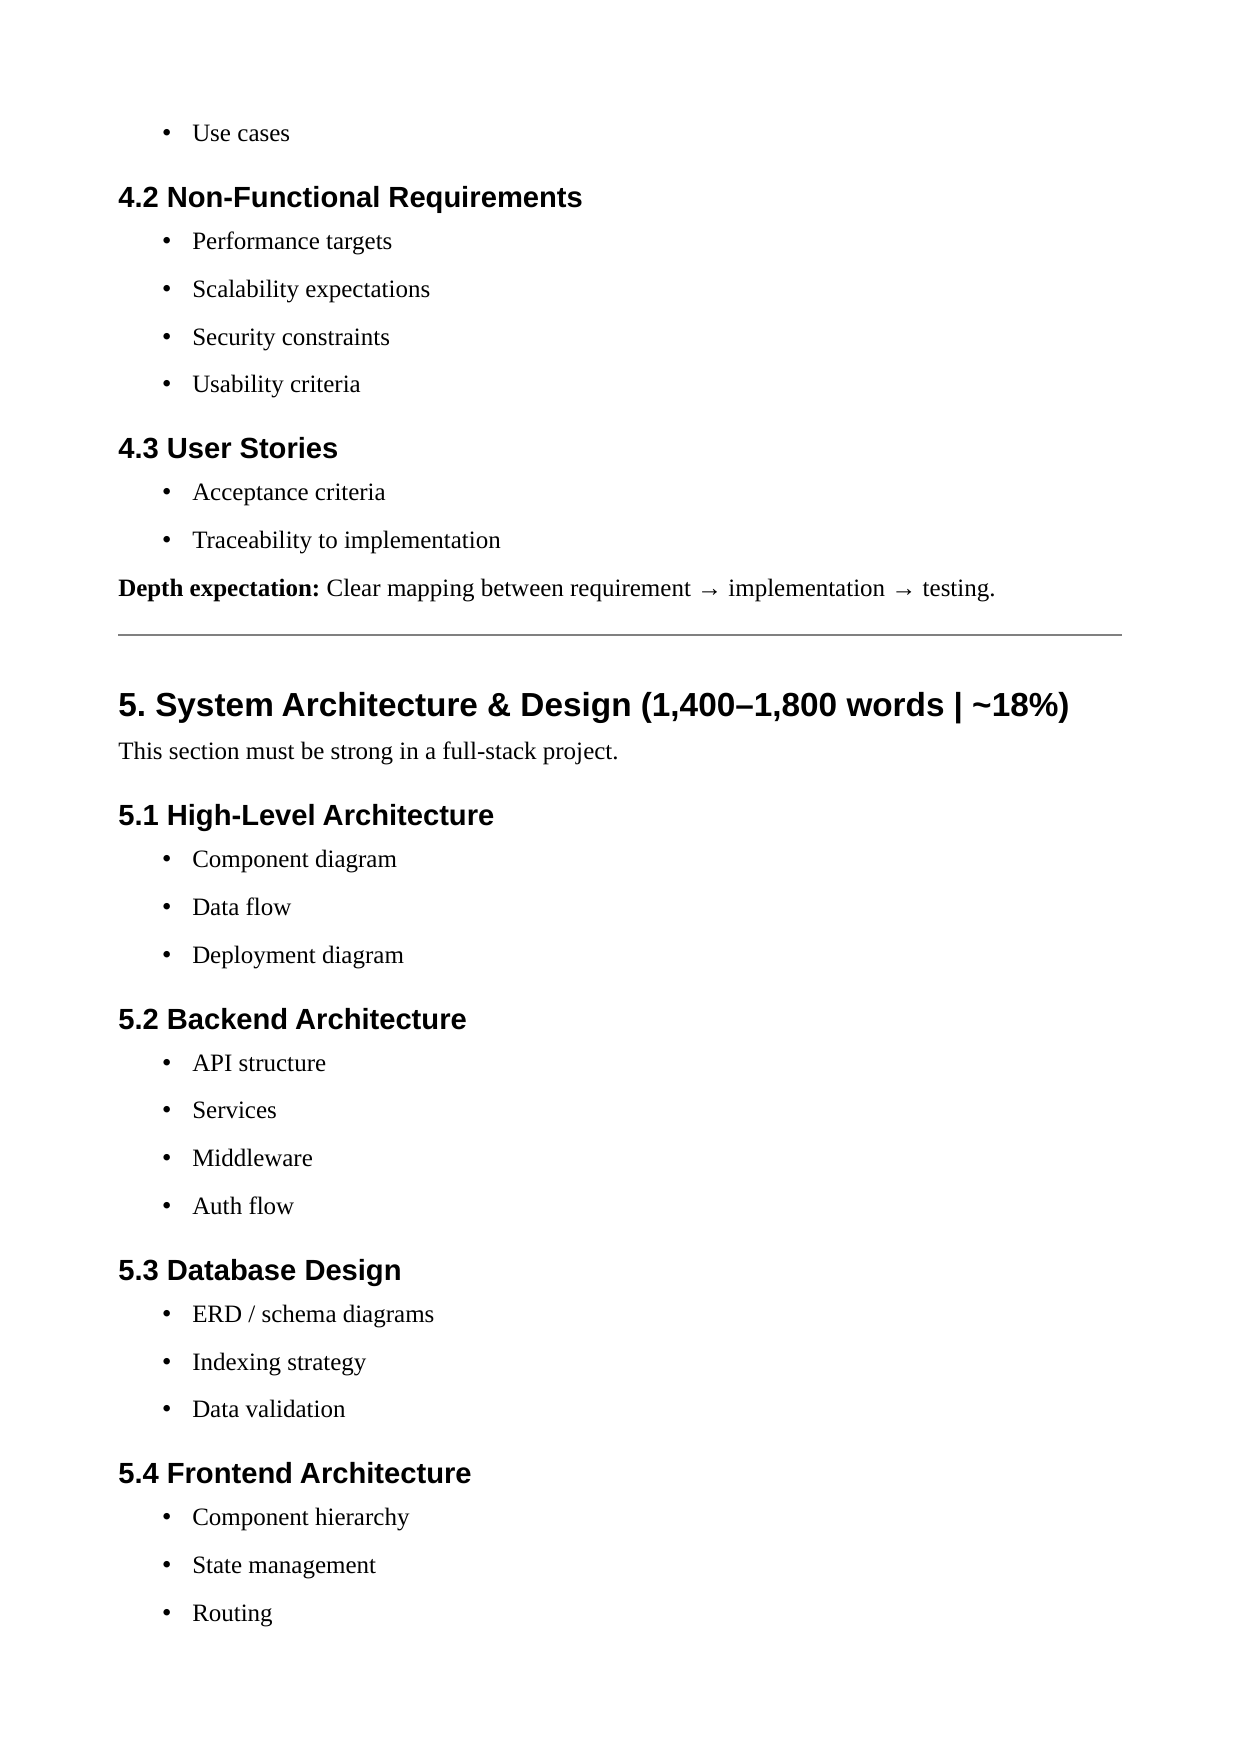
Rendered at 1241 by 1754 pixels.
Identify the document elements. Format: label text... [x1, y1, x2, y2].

list Performance targets [162, 226, 1122, 255]
list Middleware [162, 1143, 1122, 1172]
list Routing [162, 1598, 1122, 1626]
list Data flow [162, 892, 1122, 921]
subtitle 4.2 Non-Functional Requirements [118, 180, 1122, 214]
list Services [162, 1096, 1122, 1124]
list Data validation [162, 1394, 1122, 1423]
list Scalability expectations [162, 274, 1122, 303]
list Security constraints [162, 322, 1122, 350]
list Use cases [162, 118, 1122, 147]
subtitle 5. System Architecture & Design (1,400–1,800 words | ~18%) [118, 685, 1122, 724]
list Acceptance criteria [162, 477, 1122, 506]
list Auth flow [162, 1191, 1122, 1219]
subtitle 5.4 Frontend Architecture [118, 1456, 1122, 1490]
text Depth expectation: Clear mapping between requirement → implementation → testing. [118, 573, 1122, 601]
list State management [162, 1550, 1122, 1579]
list Usability criteria [162, 369, 1122, 398]
list ERD / schema diagrams [162, 1299, 1122, 1328]
list Deployment diagram [162, 940, 1122, 968]
list Indexing strategy [162, 1347, 1122, 1375]
list Component hierarchy [162, 1502, 1122, 1531]
text This section must be strong in a full-stack project. [118, 736, 1122, 765]
subtitle 5.1 High-Level Architecture [118, 798, 1122, 832]
subtitle 5.3 Database Design [118, 1253, 1122, 1286]
list Component diagram [162, 844, 1122, 873]
list Traceability to implementation [162, 525, 1122, 554]
subtitle 5.2 Backend Architecture [118, 1002, 1122, 1035]
subtitle 4.3 User Stories [118, 431, 1122, 465]
list API structure [162, 1048, 1122, 1077]
